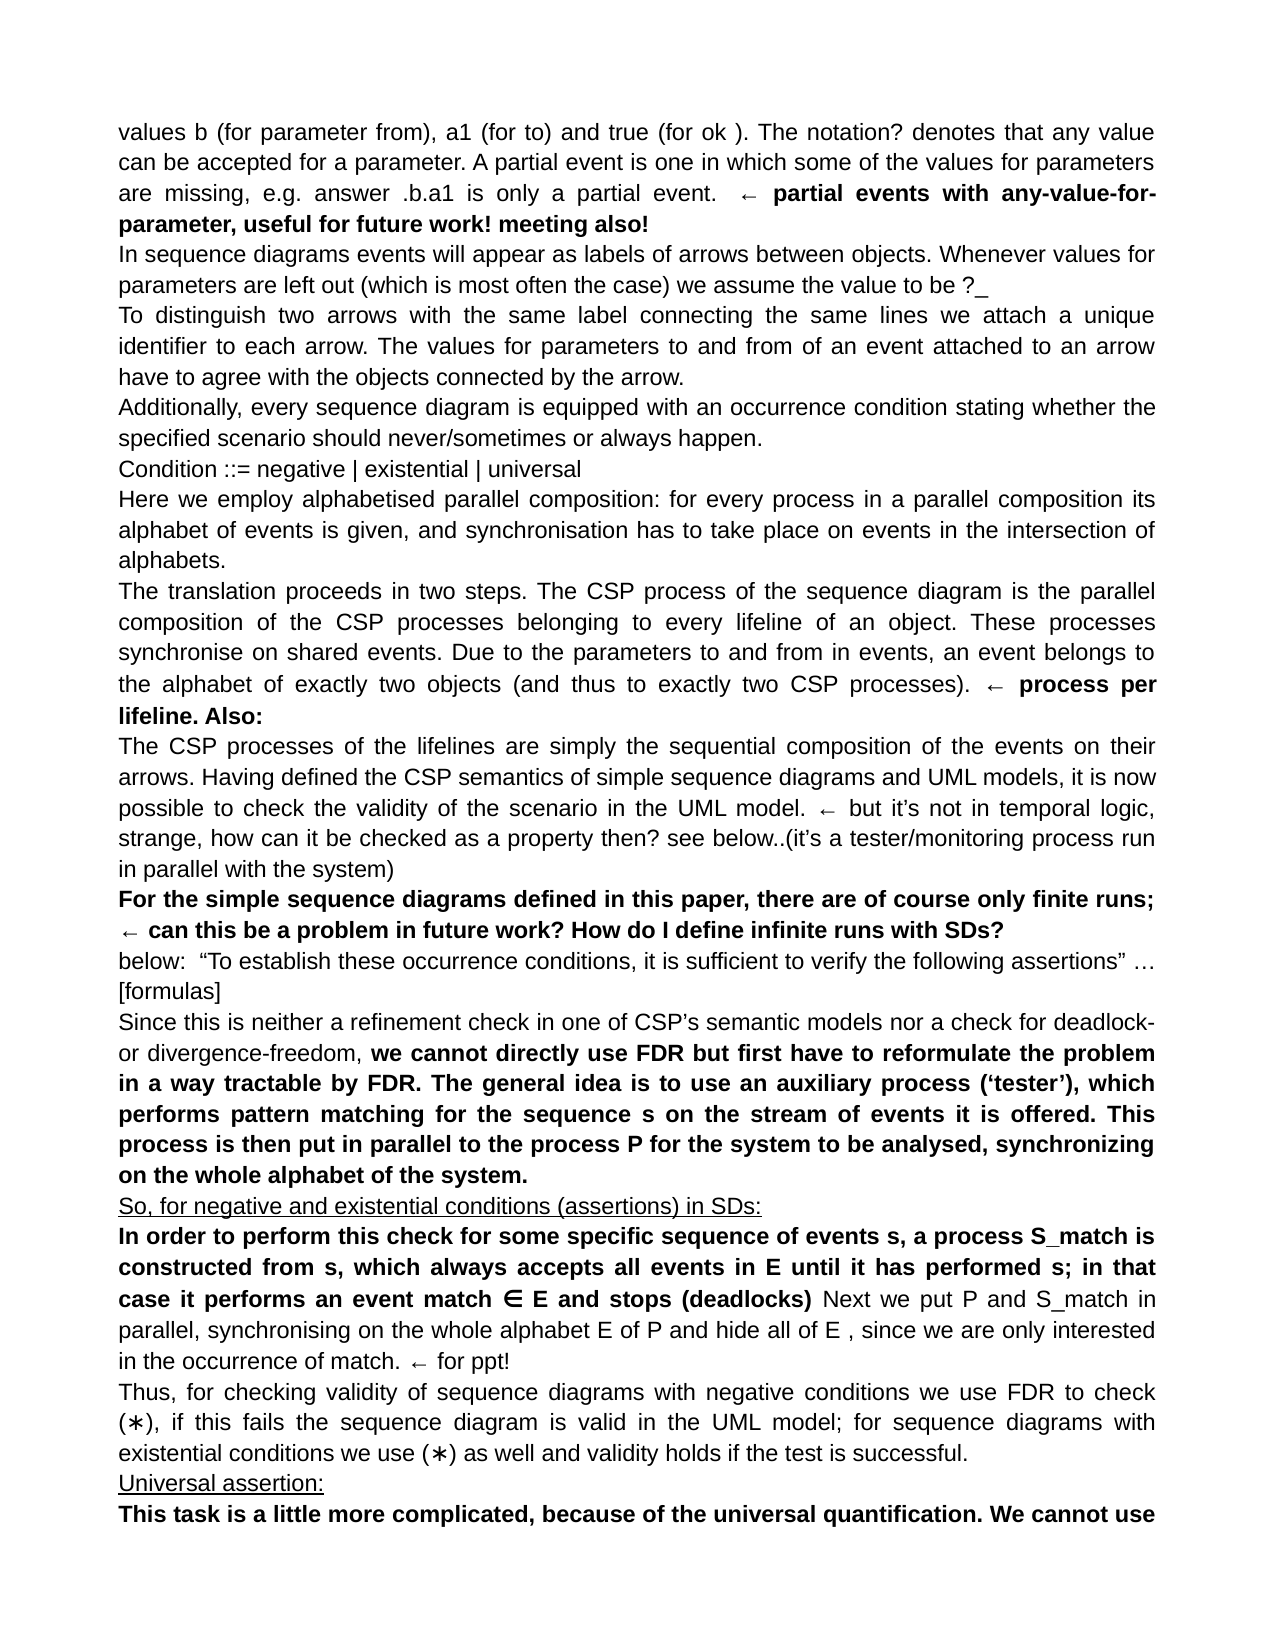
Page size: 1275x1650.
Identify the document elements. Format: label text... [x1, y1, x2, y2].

text Universal assertion: [118, 1470, 1157, 1497]
text For the simple sequence diagrams defined in this paper, there are of course only finite runs; ← can this be a problem in future work? How do I define infinite runs with SDs? [118, 886, 1157, 943]
text In order to perform this check for some specific sequence of events s, a process S_match is constructed from s, which always accepts all events in E until it has performed s; in that case it performs an event match ∈ E and stops (deadlocks) Next we put P and S_match in parallel, synchronising on the whole alphabet E of P and hide all of E , since we are only interested in the occurrence of match. ← for ppt! [118, 1223, 1157, 1374]
text values b (for parameter from), a1 (for to) and true (for ok ). The notation? denotes that any value can be accepted for a parameter. A partial event is one in which some of the values for parameters are missing, e.g. answer .b.a1 is only a partial event. ← partial events with any-value-for-parameter, useful for future work! meeting also! [118, 118, 1157, 237]
text Thus, for checking validity of sequence diagrams with negative conditions we use FDR to check (∗), if this fails the sequence diagram is valid in the UML model; for sequence diagrams with existential conditions we use (∗) as well and validity holds if the test is successful. [118, 1378, 1157, 1466]
text So, for negative and existential conditions (assertions) in SDs: [118, 1192, 1157, 1219]
text This task is a little more complicated, because of the universal quantification. We cannot use [118, 1500, 1157, 1527]
text Additionally, every sequence diagram is equipped with an occurrence condition stating whether the specified scenario should never/sometimes or always happen. [118, 394, 1157, 451]
text In sequence diagrams events will appear as labels of arrows between objects. Whenever values for parameters are left out (which is most often the case) we assume the value to be ?_ [118, 241, 1157, 298]
text Since this is neither a refinement check in one of CSP’s semantic models nor a check for deadlock- or divergence-freedom, we cannot directly use FDR but first have to reformulate the problem in a way tractable by FDR. The general idea is to use an auxiliary process (‘tester’), which performs pattern matching for the sequence s on the stream of events it is offered. This process is then put in parallel to the process P for the system to be analysed, synchronizing on the whole alphabet of the system. [118, 1008, 1157, 1188]
text The CSP processes of the lifelines are simply the sequential composition of the events on their arrows. Having defined the CSP semantics of simple sequence diagrams and UML models, it is now possible to check the validity of the scenario in the UML model. ← but it’s not in temporal logic, strange, how can it be checked as a property then? see below..(it’s a tester/monitoring process run in parallel with the system) [118, 733, 1157, 882]
text Here we employ alphabetised parallel composition: for every process in a parallel composition its alphabet of events is given, and synchronisation has to take place on events in the intersection of alphabets. [118, 486, 1157, 574]
text The translation proceeds in two steps. The CSP process of the sequence diagram is the parallel composition of the CSP processes belonging to every lifeline of an object. These processes synchronise on shared events. Due to the parameters to and from in events, an event belongs to the alphabet of exactly two objects (and thus to exactly two CSP processes). ← process per lifeline. Also: [118, 577, 1157, 729]
text To distinguish two arrows with the same label connecting the same lines we attach a unique identifier to each arrow. The values for parameters to and from of an event attached to an arrow have to agree with the objects connected by the arrow. [118, 302, 1157, 390]
text below: “To establish these occurrence conditions, it is sufficient to verify the following assertions” … [formulas] [118, 947, 1157, 1004]
text Condition ::= negative | existential | universal [118, 455, 1157, 482]
